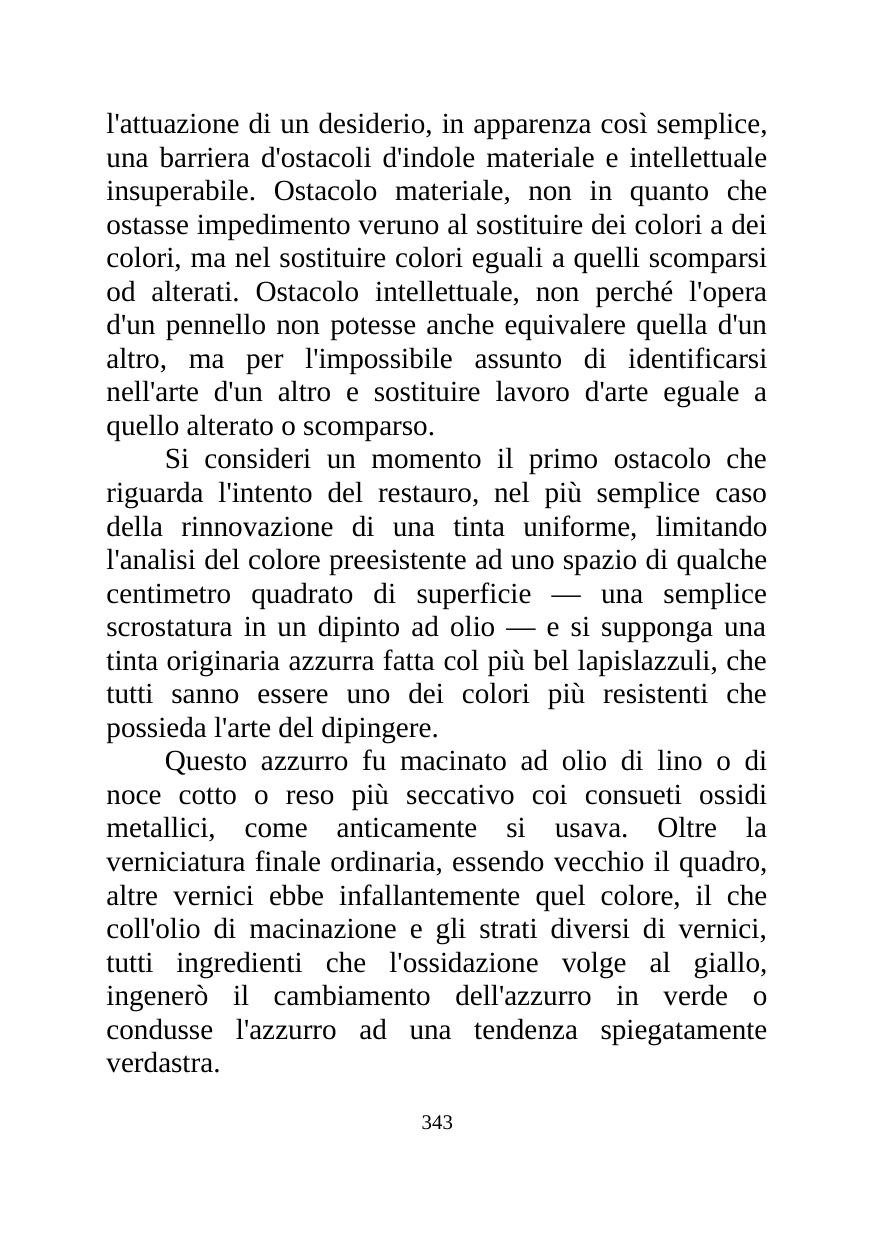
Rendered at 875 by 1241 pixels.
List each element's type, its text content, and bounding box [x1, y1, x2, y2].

text l'attuazione di un desiderio, in apparenza così semplice, una barriera d'ostacoli d'indole materiale e intellettuale insuperabile. Ostacolo materiale, non in quanto che ostasse impedimento veruno al sostituire dei colori a dei colori, ma nel sostituire colori eguali a quelli scomparsi od alterati. Ostacolo intellettuale, non perché l'opera d'un pennello non potesse anche equivalere quella d'un altro, ma per l'impossibile assunto di identificarsi nell'arte d'un altro e sostituire lavoro d'arte eguale a quello alterato o scomparso. [106, 106, 768, 442]
text Questo azzurro fu macinato ad olio di lino o di noce cotto o reso più seccativo coi consueti ossidi metallici, come anticamente si usava. Oltre la verniciatura finale ordinaria, essendo vecchio il quadro, altre vernici ebbe infallantemente quel colore, il che coll'olio di macinazione e gli strati diversi di vernici, tutti ingredienti che l'ossidazione volge al giallo, ingenerò il cambiamento dell'azzurro in verde o condusse l'azzurro ad una tendenza spiegatamente verdastra. [106, 743, 768, 1079]
text Si consideri un momento il primo ostacolo che riguarda l'intento del restauro, nel più semplice caso della rinnovazione di una tinta uniforme, limitando l'analisi del colore preesistente ad uno spazio di qualche centimetro quadrato di superficie — una semplice scrostatura in un dipinto ad olio — e si supponga una tinta originaria azzurra fatta col più bel lapislazzuli, che tutti sanno essere uno dei colori più resistenti che possieda l'arte del dipingere. [106, 442, 768, 743]
